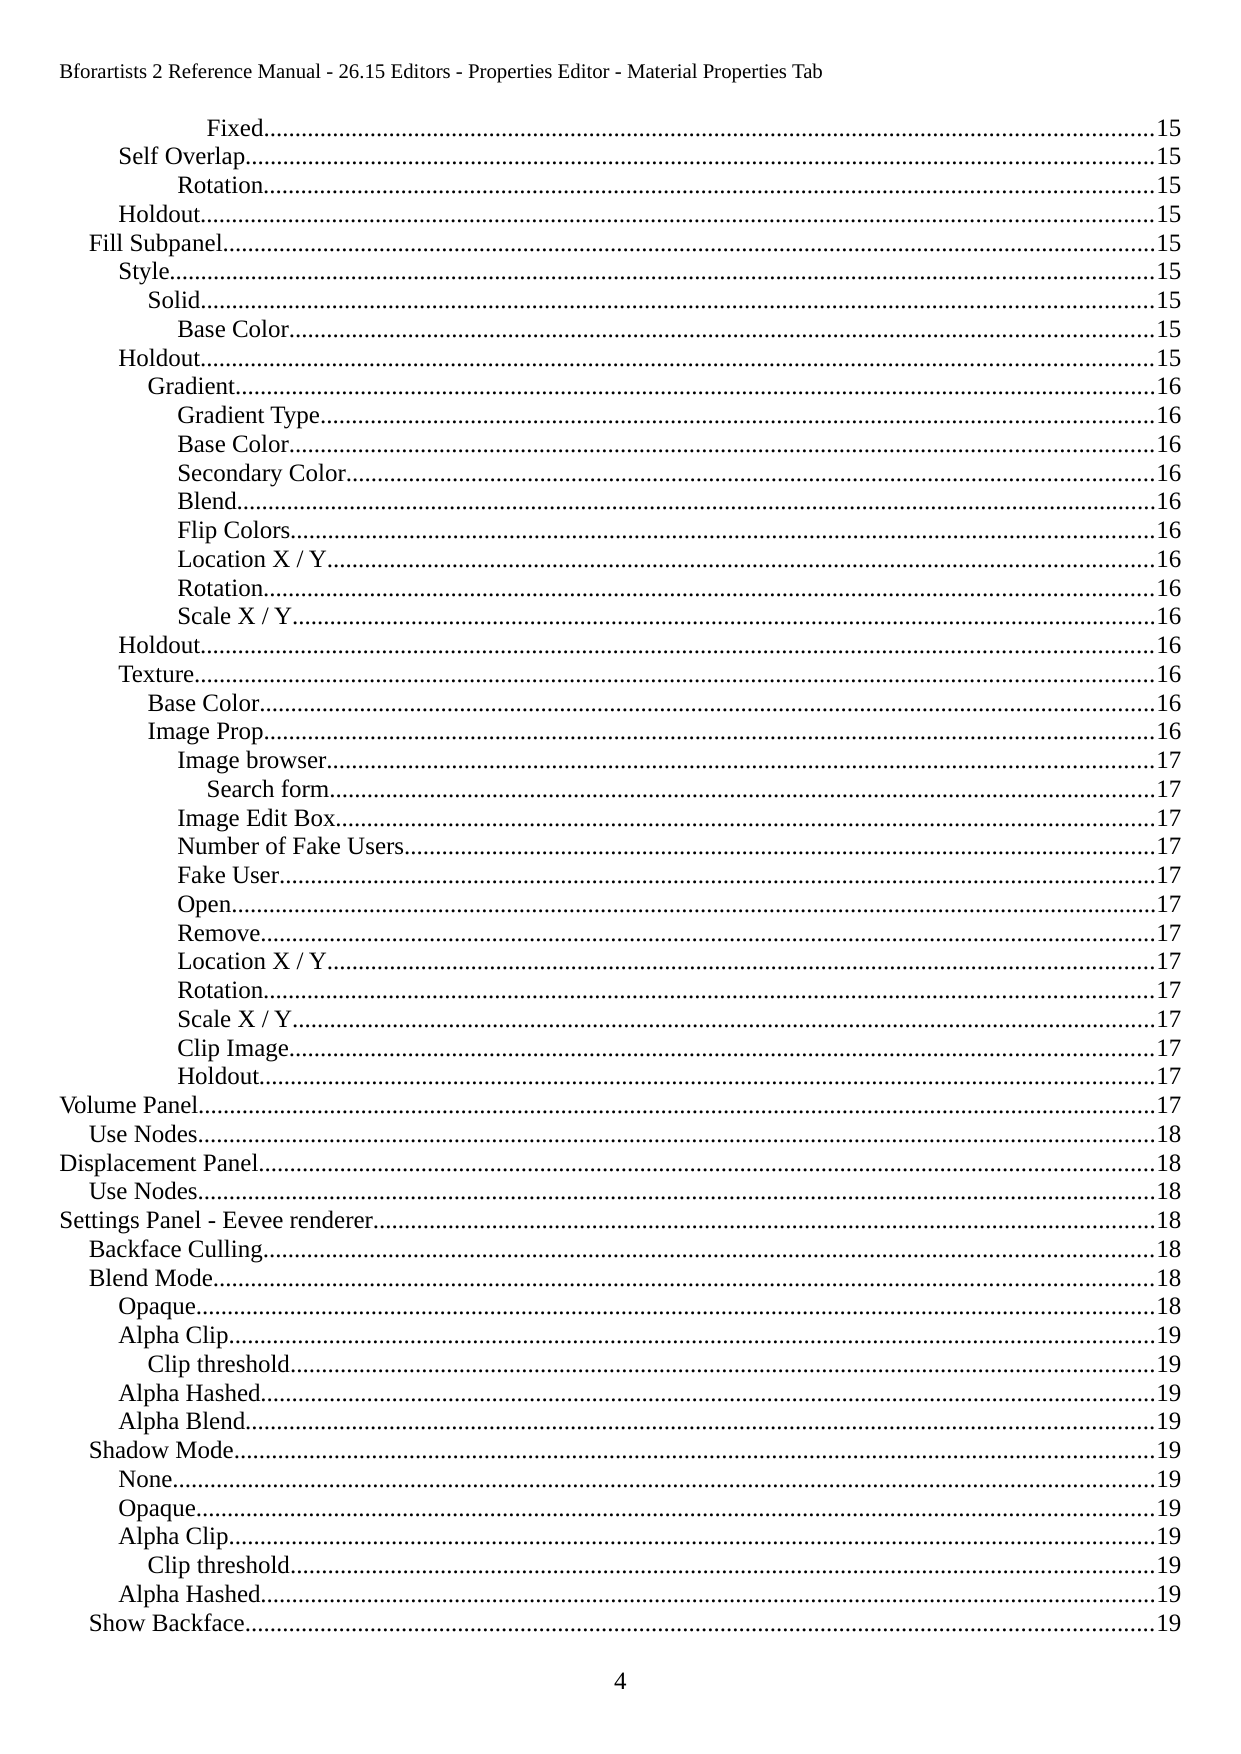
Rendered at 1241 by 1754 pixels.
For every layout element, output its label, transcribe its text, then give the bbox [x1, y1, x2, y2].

text Scale X / Y 17 [177, 1004, 1181, 1033]
text Clip threshold 19 [147, 1550, 1181, 1579]
text Base Color 16 [147, 688, 1181, 716]
text Rotation 17 [177, 975, 1181, 1004]
text Fake User 17 [177, 860, 1181, 889]
text None 19 [118, 1464, 1181, 1493]
text Use Nodes 18 [88, 1119, 1181, 1148]
text Use Nodes 18 [88, 1176, 1181, 1205]
text Alpha Clip 19 [118, 1521, 1181, 1550]
text Opaque 19 [118, 1493, 1181, 1521]
text Alpha Clip 19 [118, 1320, 1181, 1349]
text Open 17 [177, 889, 1181, 918]
text Texture 16 [118, 659, 1181, 688]
text Alpha Blend 19 [118, 1406, 1181, 1435]
text Gradient Type 16 [177, 400, 1181, 429]
text Style 15 [118, 256, 1181, 285]
text Base Color 16 [177, 429, 1181, 458]
text Fill Subpanel 15 [88, 228, 1181, 256]
text Clip Image 17 [177, 1033, 1181, 1061]
text Rotation 15 [177, 170, 1181, 199]
text Opaque 18 [118, 1291, 1181, 1320]
text Search form 17 [206, 774, 1181, 803]
text Holdout 15 [118, 199, 1181, 228]
text Holdout 16 [118, 630, 1181, 659]
text Displacement Panel 18 [59, 1148, 1181, 1176]
text Alpha Hashed 19 [118, 1579, 1181, 1608]
text Gradient 16 [147, 371, 1181, 400]
text Holdout 17 [177, 1061, 1181, 1090]
text Image Prop 16 [147, 716, 1181, 745]
text Image browser 17 [177, 745, 1181, 774]
text Settings Panel - Eevee renderer 18 [59, 1205, 1181, 1234]
text Clip threshold 19 [147, 1349, 1181, 1378]
text Shadow Mode 19 [88, 1435, 1181, 1464]
text Fixed 15 [206, 113, 1181, 141]
text Volume Panel 17 [59, 1090, 1181, 1119]
text Show Backface 19 [88, 1608, 1181, 1636]
text Backface Culling 18 [88, 1234, 1181, 1263]
text Solid 15 [147, 285, 1181, 314]
text Location X / Y 16 [177, 544, 1181, 573]
text Rotation 16 [177, 573, 1181, 601]
text Self Overlap 15 [118, 141, 1181, 170]
text Flip Colors 16 [177, 515, 1181, 544]
text Alpha Hashed 19 [118, 1378, 1181, 1406]
text Location X / Y 17 [177, 946, 1181, 975]
text Image Edit Box 17 [177, 803, 1181, 831]
text Remove 17 [177, 918, 1181, 946]
text Secondary Color 16 [177, 458, 1181, 486]
text Number of Fake Users 17 [177, 831, 1181, 860]
text Blend 16 [177, 486, 1181, 515]
text Base Color 15 [177, 314, 1181, 343]
text Blend Mode 18 [88, 1263, 1181, 1291]
text Holdout 15 [118, 343, 1181, 371]
text Scale X / Y 16 [177, 601, 1181, 630]
